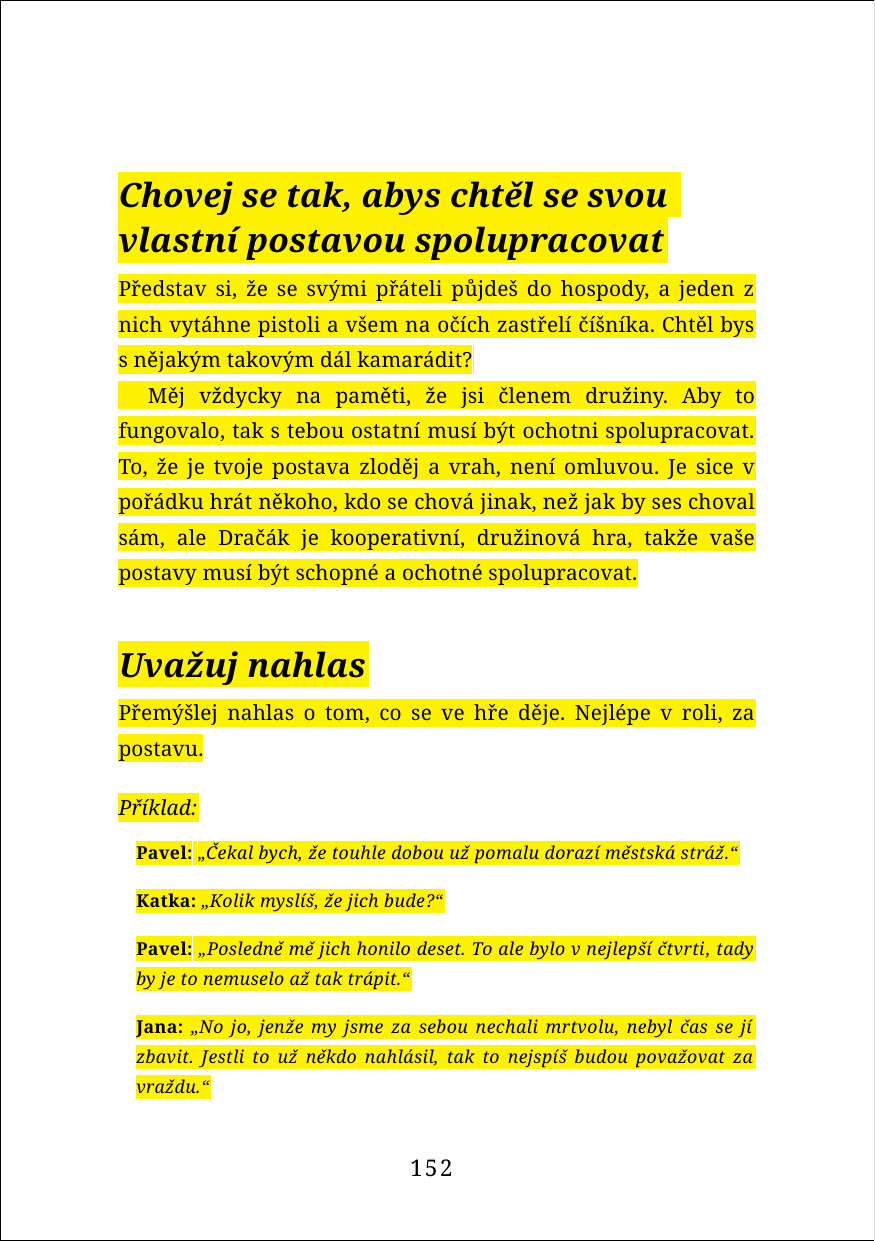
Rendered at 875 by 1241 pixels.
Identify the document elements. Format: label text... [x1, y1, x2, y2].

subtitle Uvažuj nahlas [118, 641, 756, 687]
text Přemýšlej nahlas o tom, co se ve hře děje. Nejlépe v roli, za postavu. [118, 698, 756, 762]
text Představ si, že se svými přáteli půjdeš do hospody, a jeden z nich vytáhne pistoli a všem na očích zastřelí číšníka. Chtěl bys s nějakým takovým dál kamarádit? Měj vždycky na paměti, že jsi členem družiny. Aby to fungovalo, tak s tebou ostatní musí být ochotni spolupracovat. To, že je tvoje postava zloděj a vrah, není omluvou. Je sice v pořádku hrát někoho, kdo se chová jinak, než jak by ses choval sám, ale Dračák je kooperativní, družinová hra, takže vaše postavy musí být schopné a ochotné spolupracovat. [118, 274, 756, 587]
subtitle Chovej se tak, abys chtěl se svou vlastní postavou spolupracovat [118, 172, 756, 263]
text Jana: „No jo, jenže my jsme za sebou nechali mrtvolu, nebyl čas se jí zbavit. Jestli to už někdo nahlásil, tak to nejspíš budou považovat za vraždu.“ [136, 1014, 756, 1099]
text Katka: „Kolik myslíš, že jich bude?“ [136, 888, 756, 913]
text Příklad: [118, 793, 756, 822]
text Pavel: „Posledně mě jich honilo deset. To ale bylo v nejlepší čtvrti, tady by je to nemuselo až tak trápit.“ [136, 936, 756, 991]
text Pavel: „Čekal bych, že touhle dobou už pomalu dorazí městská stráž.“ [136, 841, 756, 865]
